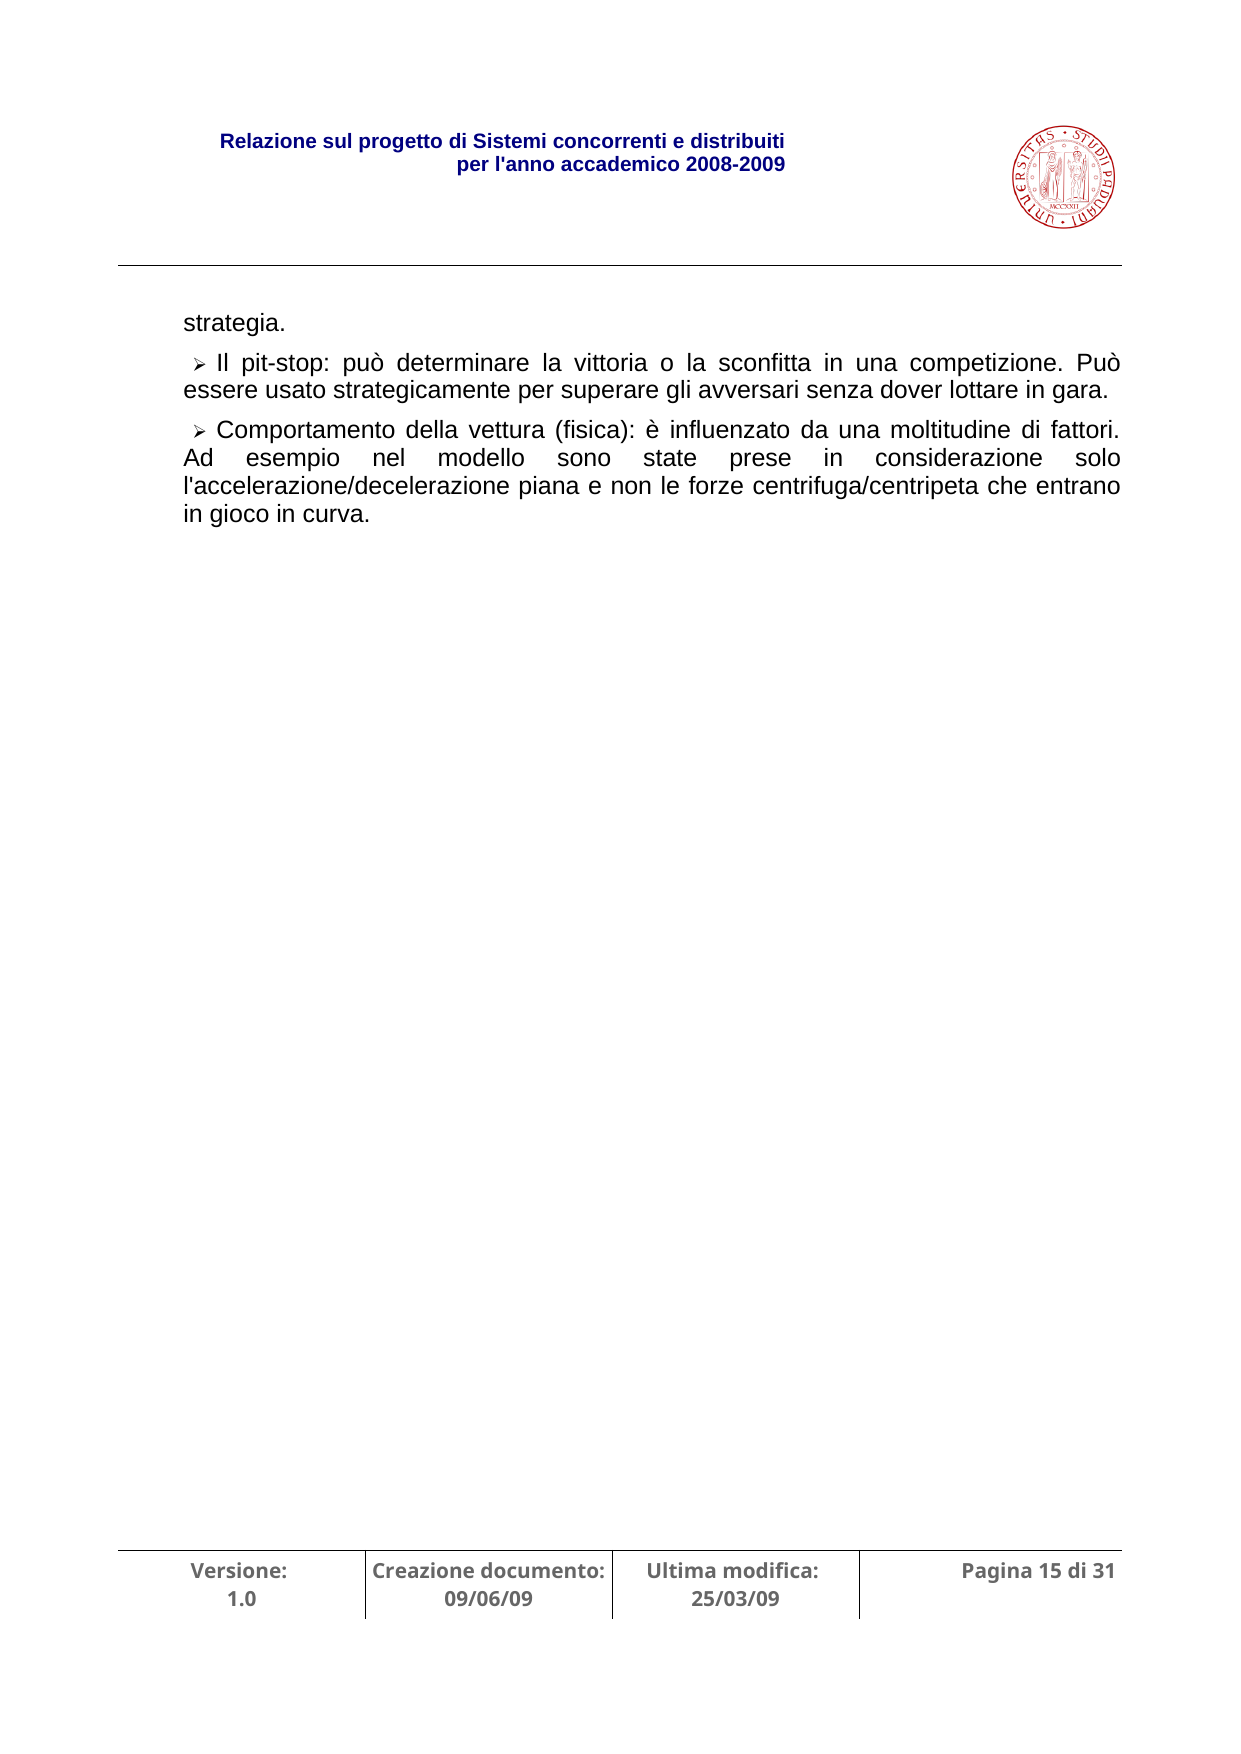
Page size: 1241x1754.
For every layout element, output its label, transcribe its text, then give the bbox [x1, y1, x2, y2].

list Comportamento della vettura (fisica): è influenzato da una moltitudine di fattori. Ad esempio nel modello sono state prese in considerazione solo l'accelerazione/decelerazione piana e non le forze centrifuga/centripeta che entrano in gioco in curva. [183, 416, 1122, 528]
list Il pit-stop: può determinare la vittoria o la sconfitta in una competizione. Può essere usato strategicamente per superare gli avversari senza dover lottare in gara. [183, 348, 1122, 404]
picture [1010, 123, 1117, 231]
list strategia. [183, 309, 1122, 337]
